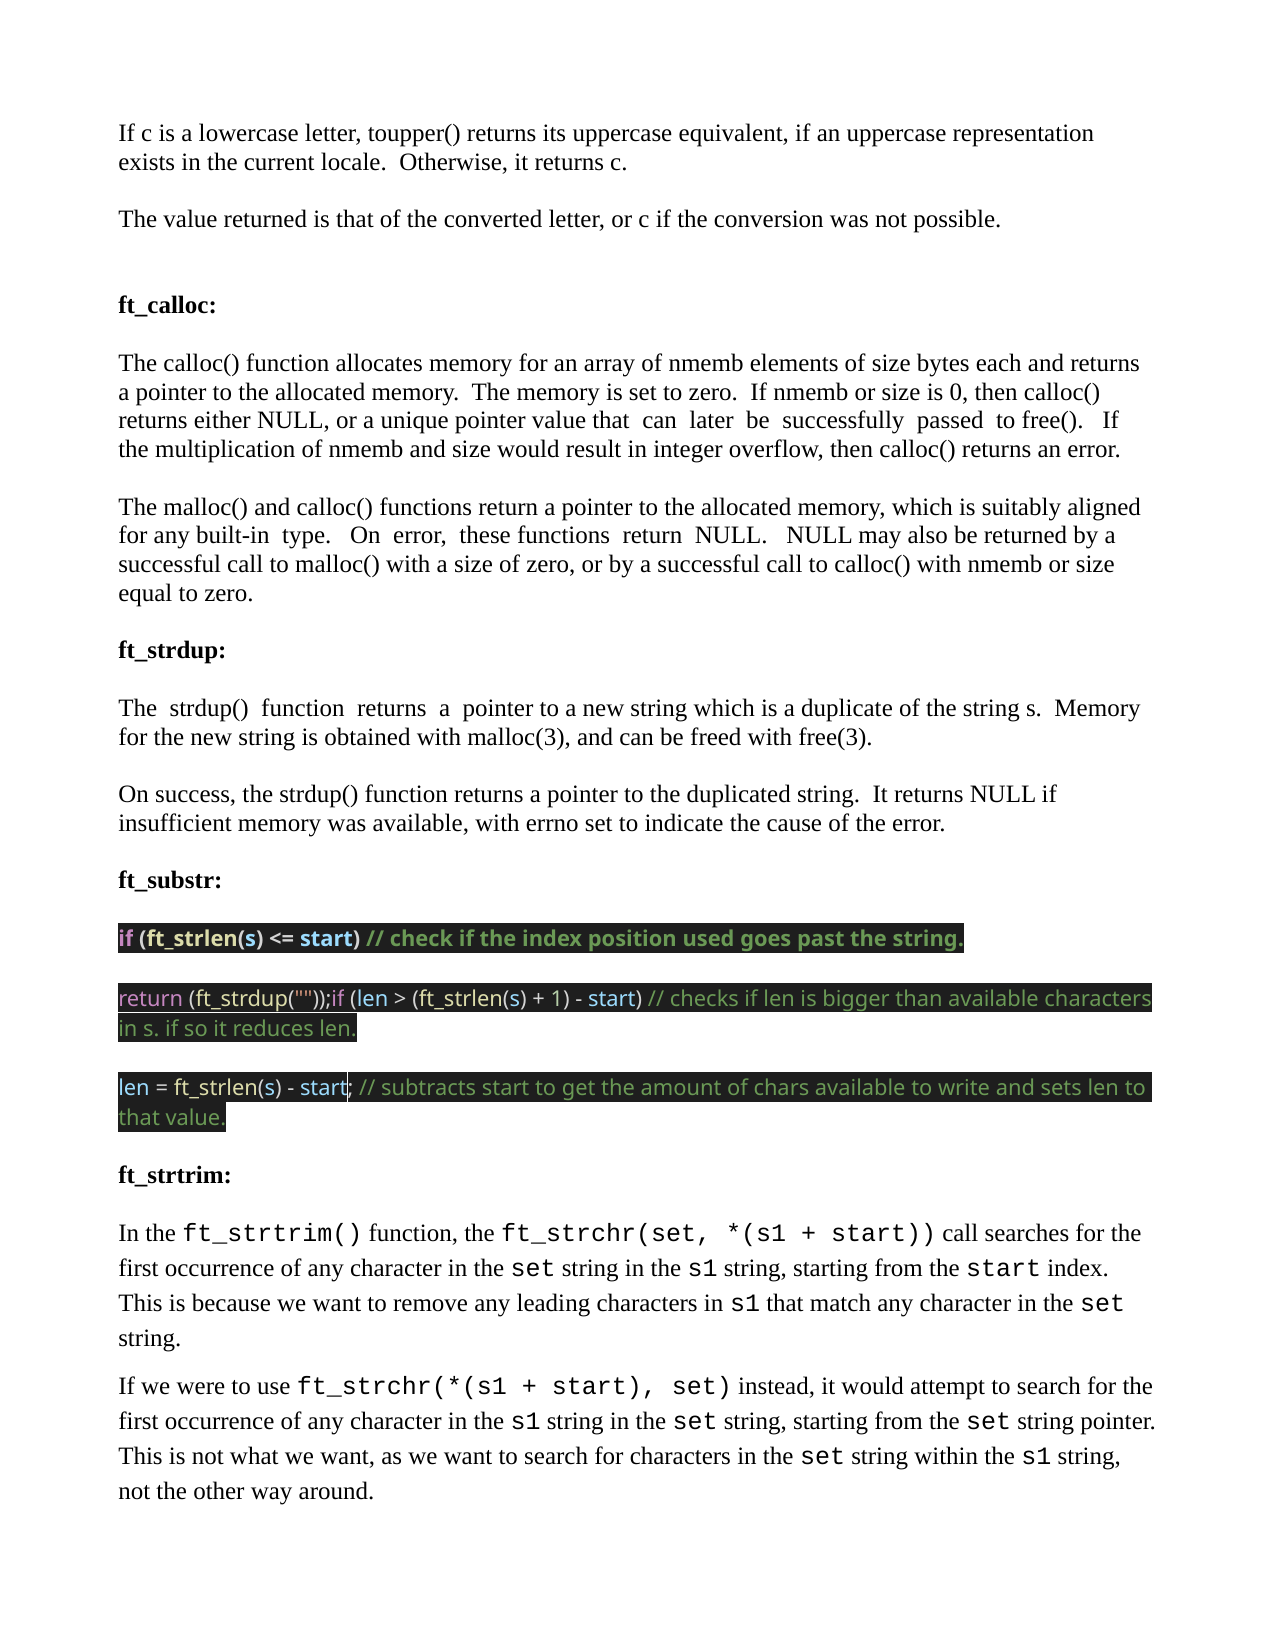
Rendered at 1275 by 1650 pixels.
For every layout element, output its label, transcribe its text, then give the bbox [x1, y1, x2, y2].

text The value returned is that of the converted letter, or c if the conversion was not possible. [118, 204, 1157, 233]
text return (ft_strdup(""));if (len > (ft_strlen(s) + 1) - start) // checks if len is bigger than available characters in s. if so it reduces len. [118, 983, 1157, 1042]
text if (ft_strlen(s) <= start) // check if the index position used goes past the string. [118, 923, 1157, 953]
text ft_strdup: [118, 636, 1157, 664]
text If we were to use ft_strchr(*(s1 + start), set) instead, it would attempt to search for the first occurrence of any character in the s1 string in the set string, starting from the set string pointer. This is not what we want, as we want to search for characters in the set string within the s1 string, not the other way around. [118, 1371, 1157, 1505]
text The strdup() function returns a pointer to a new string which is a duplicate of the string s. Memory for the new string is obtained with malloc(3), and can be freed with free(3). On success, the strdup() function returns a pointer to the duplicated string. It returns NULL if insufficient memory was available, with errno set to indicate the cause of the error. ft_substr: [118, 693, 1157, 894]
text len = ft_strlen(s) - start; // subtracts start to get the amount of chars available to write and sets len to that value. [118, 1072, 1157, 1132]
text In the ft_strtrim() function, the ft_strchr(set, *(s1 + start)) call searches for the first occurrence of any character in the set string in the s1 string, starting from the start index. This is because we want to remove any leading characters in s1 that match any character in the set string. [118, 1218, 1157, 1352]
text The calloc() function allocates memory for an array of nmemb elements of size bytes each and returns a pointer to the allocated memory. The memory is set to zero. If nmemb or size is 0, then calloc() returns either NULL, or a unique pointer value that can later be successfully passed to free(). If the multiplication of nmemb and size would result in integer overflow, then calloc() returns an error. [118, 348, 1157, 463]
text If c is a lowercase letter, toupper() returns its uppercase equivalent, if an uppercase representation exists in the current locale. Otherwise, it returns c. [118, 118, 1157, 176]
text The malloc() and calloc() functions return a pointer to the allocated memory, which is suitably aligned for any built-in type. On error, these functions return NULL. NULL may also be returned by a successful call to malloc() with a size of zero, or by a successful call to calloc() with nmemb or size equal to zero. [118, 492, 1157, 607]
text ft_calloc: [118, 291, 1157, 319]
text ft_strtrim: [118, 1160, 1157, 1189]
